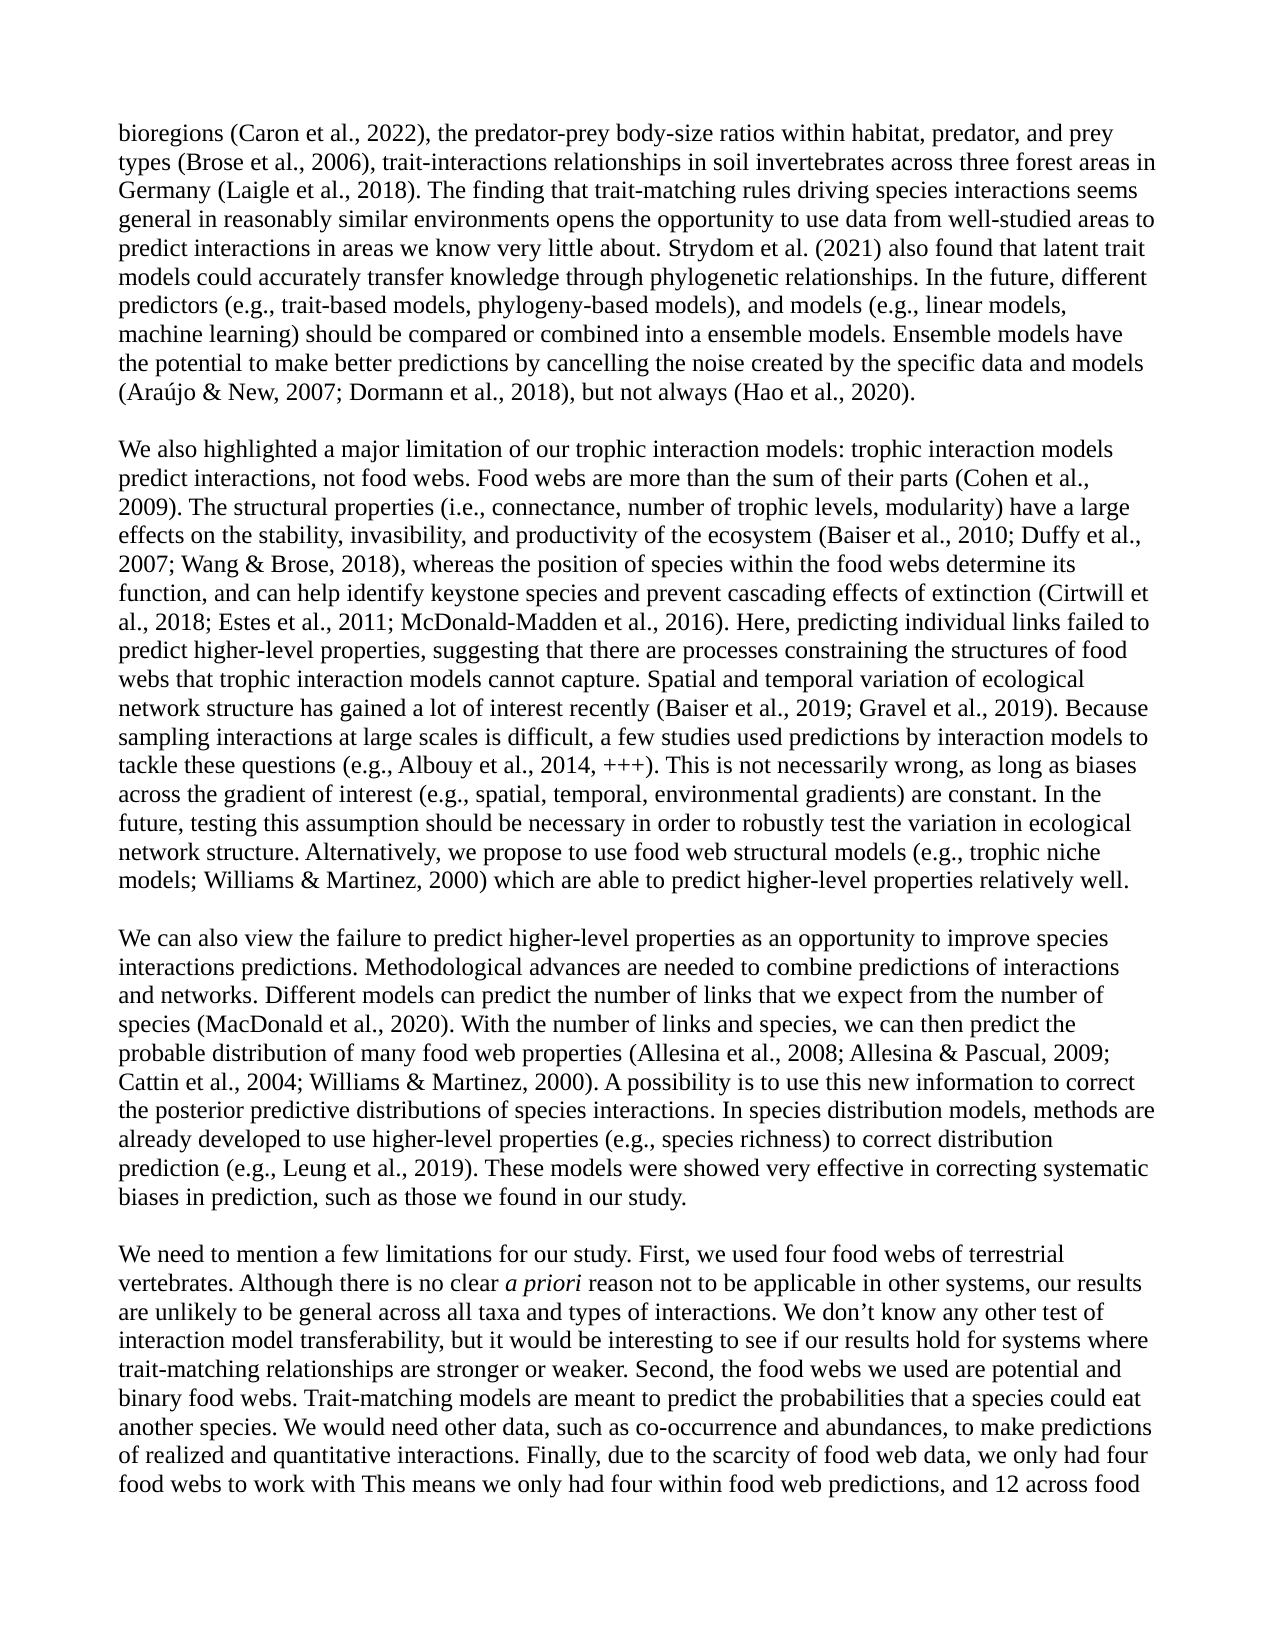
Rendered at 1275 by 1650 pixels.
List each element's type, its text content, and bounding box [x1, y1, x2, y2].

text We also highlighted a major limitation of our trophic interaction models: trophic interaction models predict interactions, not food webs. Food webs are more than the sum of their parts (Cohen et al., 2009). The structural properties (i.e., connectance, number of trophic levels, modularity) have a large effects on the stability, invasibility, and productivity of the ecosystem (Baiser et al., 2010; Duffy et al., 2007; Wang & Brose, 2018), whereas the position of species within the food webs determine its function, and can help identify keystone species and prevent cascading effects of extinction (Cirtwill et al., 2018; Estes et al., 2011; McDonald-Madden et al., 2016). Here, predicting individual links failed to predict higher-level properties, suggesting that there are processes constraining the structures of food webs that trophic interaction models cannot capture. Spatial and temporal variation of ecological network structure has gained a lot of interest recently (Baiser et al., 2019; Gravel et al., 2019). Because sampling interactions at large scales is difficult, a few studies used predictions by interaction models to tackle these questions (e.g., Albouy et al., 2014, +++). This is not necessarily wrong, as long as biases across the gradient of interest (e.g., spatial, temporal, environmental gradients) are constant. In the future, testing this assumption should be necessary in order to robustly test the variation in ecological network structure. Alternatively, we propose to use food web structural models (e.g., trophic niche models; Williams & Martinez, 2000) which are able to predict higher-level properties relatively well. [118, 434, 1157, 894]
text We need to mention a few limitations for our study. First, we used four food webs of terrestrial vertebrates. Although there is no clear a priori reason not to be applicable in other systems, our results are unlikely to be general across all taxa and types of interactions. We don’t know any other test of interaction model transferability, but it would be interesting to see if our results hold for systems where trait-matching relationships are stronger or weaker. Second, the food webs we used are potential and binary food webs. Trait-matching models are meant to predict the probabilities that a species could eat another species. We would need other data, such as co-occurrence and abundances, to make predictions of realized and quantitative interactions. Finally, due to the scarcity of food web data, we only had four food webs to work with This means we only had four within food web predictions, and 12 across food [118, 1239, 1157, 1498]
text We can also view the failure to predict higher-level properties as an opportunity to improve species interactions predictions. Methodological advances are needed to combine predictions of interactions and networks. Different models can predict the number of links that we expect from the number of species (MacDonald et al., 2020). With the number of links and species, we can then predict the probable distribution of many food web properties (Allesina et al., 2008; Allesina & Pascual, 2009; Cattin et al., 2004; Williams & Martinez, 2000). A possibility is to use this new information to correct the posterior predictive distributions of species interactions. In species distribution models, methods are already developed to use higher-level properties (e.g., species richness) to correct distribution prediction (e.g., Leung et al., 2019). These models were showed very effective in correcting systematic biases in prediction, such as those we found in our study. [118, 923, 1157, 1211]
text bioregions (Caron et al., 2022), the predator-prey body-size ratios within habitat, predator, and prey types (Brose et al., 2006), trait-interactions relationships in soil invertebrates across three forest areas in Germany (Laigle et al., 2018). The finding that trait-matching rules driving species interactions seems general in reasonably similar environments opens the opportunity to use data from well-studied areas to predict interactions in areas we know very little about. Strydom et al. (2021) also found that latent trait models could accurately transfer knowledge through phylogenetic relationships. In the future, different predictors (e.g., trait-based models, phylogeny-based models), and models (e.g., linear models, machine learning) should be compared or combined into a ensemble models. Ensemble models have the potential to make better predictions by cancelling the noise created by the specific data and models (Araújo & New, 2007; Dormann et al., 2018), but not always (Hao et al., 2020). [118, 118, 1157, 406]
